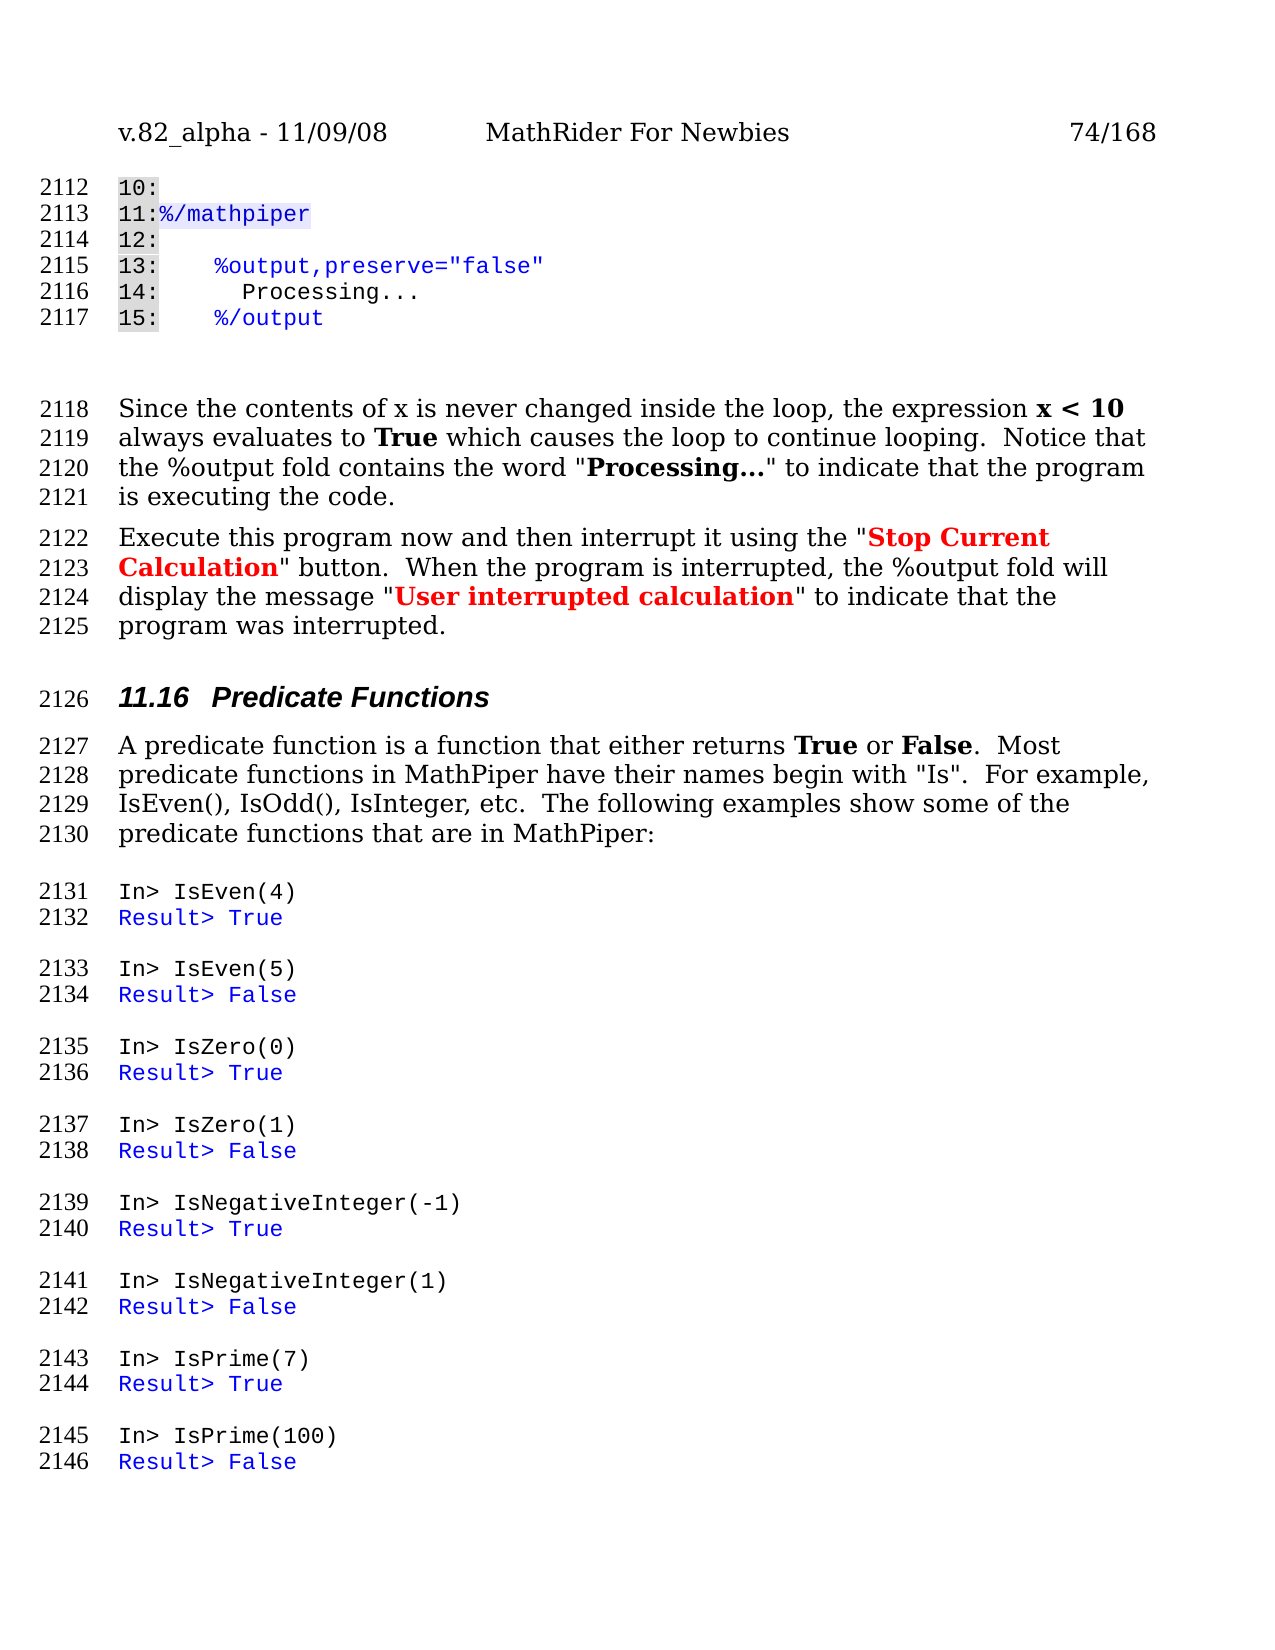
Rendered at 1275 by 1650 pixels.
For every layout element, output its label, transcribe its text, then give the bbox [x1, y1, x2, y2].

text Result> True [118, 1217, 1157, 1243]
text Result> True [118, 1062, 1157, 1087]
text A predicate function is a function that either returns True or False. Most predicate functions in MathPiper have their names begin with "Is". For example, IsEven(), IsOdd(), IsInteger, etc. The following examples show some of the predicate functions that are in MathPiper: [118, 731, 1157, 848]
text Result> False [118, 1295, 1157, 1321]
text Result> False [118, 1451, 1157, 1477]
subtitle Predicate Functions [118, 679, 1157, 713]
text Result> True [118, 1373, 1157, 1399]
text 10: [118, 177, 1157, 203]
text Result> False [118, 984, 1157, 1010]
text 13: %output,preserve="false" [118, 254, 1157, 281]
text In> IsEven(5) [118, 958, 1157, 984]
text Result> False [118, 1139, 1157, 1165]
text In> IsNegativeInteger(-1) [118, 1191, 1157, 1217]
text 11:%/mathpiper [118, 203, 1157, 229]
text In> IsZero(0) [118, 1036, 1157, 1062]
text Execute this program now and then interrupt it using the "Stop Current Calculation" button. When the program is interrupted, the %output fold will display the message "User interrupted calculation" to indicate that the program was interrupted. [118, 523, 1157, 641]
text In> IsPrime(100) [118, 1425, 1157, 1451]
text 14: Processing... [118, 281, 1157, 306]
text 12: [118, 229, 1157, 254]
text In> IsNegativeInteger(1) [118, 1269, 1157, 1295]
text Since the contents of x is never changed inside the loop, the expression x < 10 always evaluates to True which causes the loop to continue looping. Notice that the %output fold contains the word "Processing..." to indicate that the program is executing the code. [118, 394, 1157, 511]
text In> IsEven(4) [118, 880, 1157, 906]
text 15: %/output [118, 306, 1157, 332]
text In> IsPrime(7) [118, 1347, 1157, 1373]
text Result> True [118, 906, 1157, 932]
text In> IsZero(1) [118, 1113, 1157, 1139]
